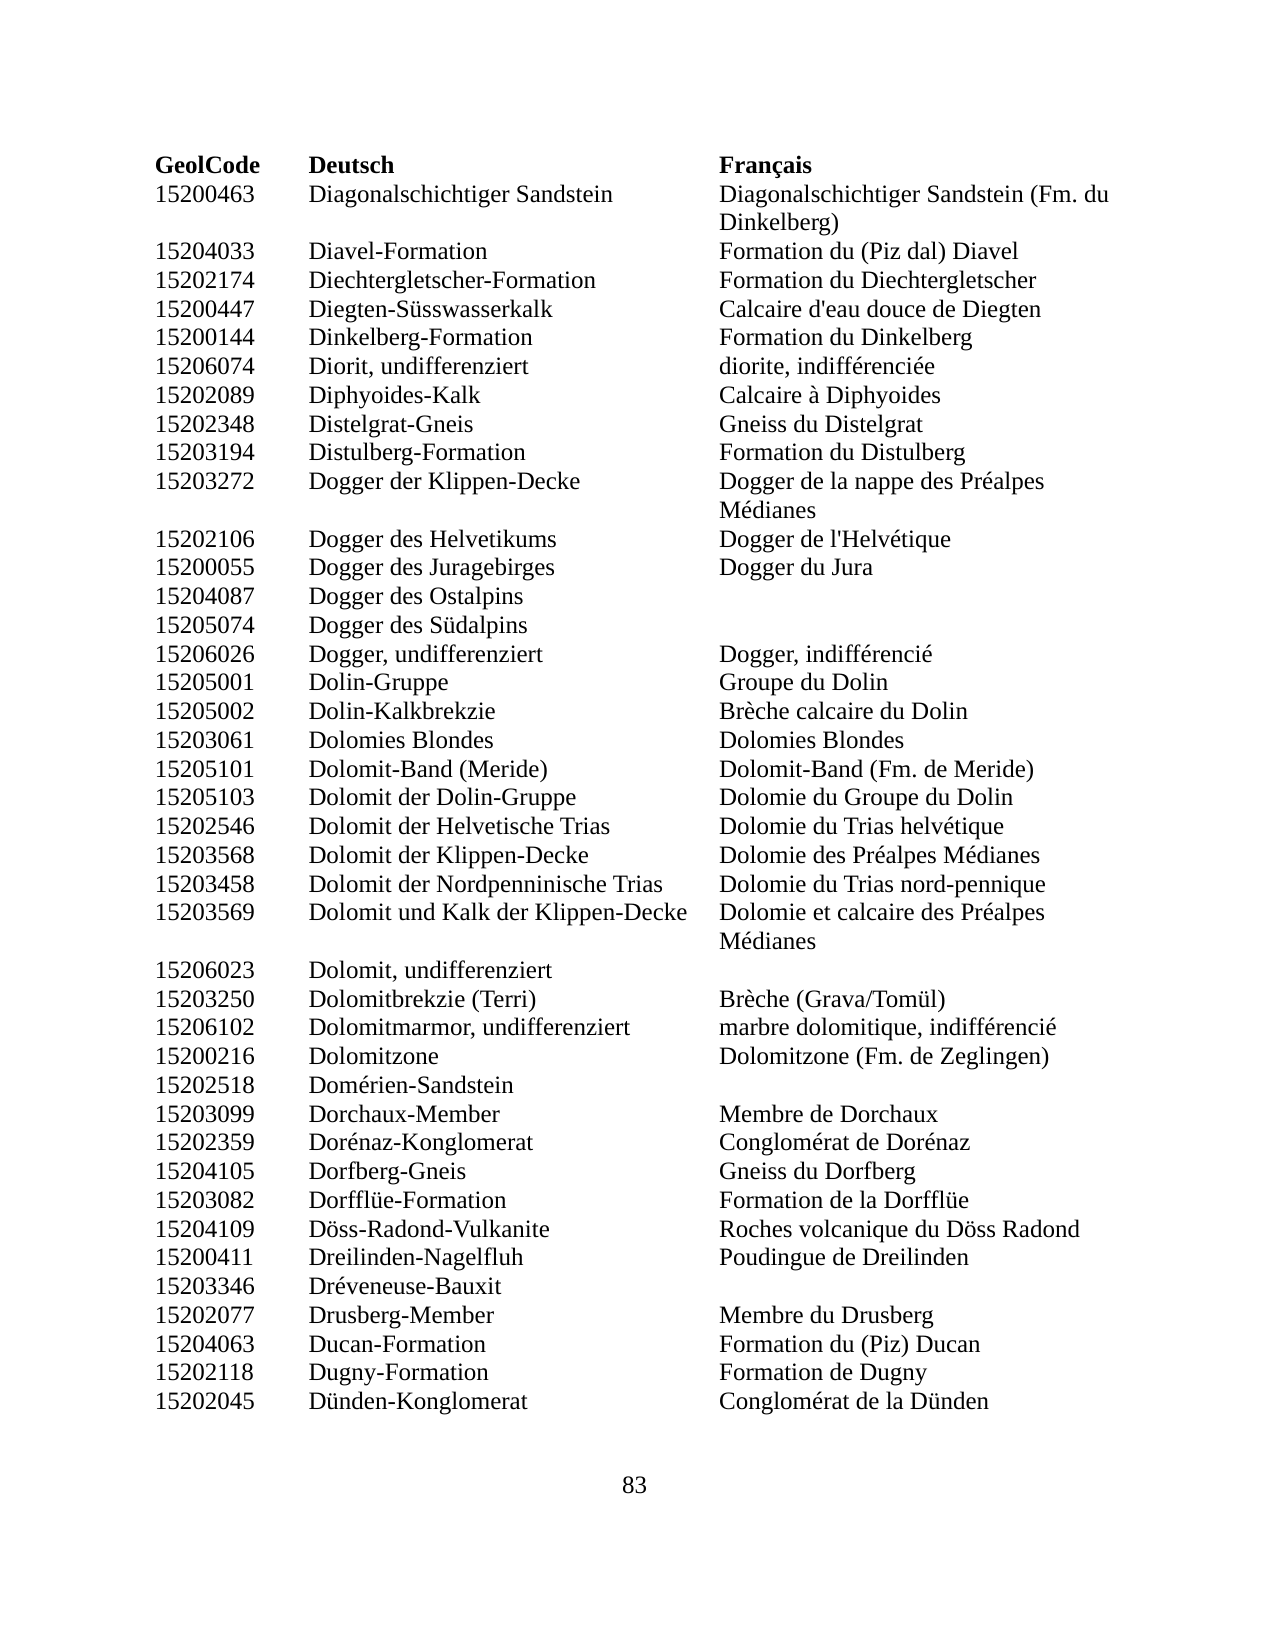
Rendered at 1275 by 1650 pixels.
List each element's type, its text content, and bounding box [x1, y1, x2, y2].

table_cell 15203272 [150, 466, 304, 524]
table_cell 15204105 [150, 1156, 304, 1185]
table_cell Conglomérat de Dorénaz [714, 1128, 1125, 1156]
table_cell Diorit, undifferenziert [304, 351, 714, 380]
table_cell marbre dolomitique, indifférencié [714, 1013, 1125, 1041]
table_cell 15206074 [150, 351, 304, 380]
table_cell Dolomie des Préalpes Médianes [714, 840, 1125, 869]
table_cell Dogger des Helvetikums [304, 524, 714, 552]
table_cell Dogger, undifferenziert [304, 639, 714, 667]
table_cell Distelgrat-Gneis [304, 409, 714, 437]
table_cell Döss-Radond-Vulkanite [304, 1214, 714, 1242]
table_cell Groupe du Dolin [714, 668, 1125, 696]
table_cell Dolomie du Trias helvétique [714, 811, 1125, 840]
table_cell 15204087 [150, 581, 304, 610]
table_cell Formation du Diechtergletscher [714, 265, 1125, 294]
table_cell 15202077 [150, 1300, 304, 1329]
table_cell 15206026 [150, 639, 304, 667]
table_cell Dolomit-Band (Fm. de Meride) [714, 754, 1125, 782]
table_cell Dolomitbrekzie (Terri) [304, 984, 714, 1012]
table_cell Dorfberg-Gneis [304, 1156, 714, 1185]
table_cell Dorfflüe-Formation [304, 1185, 714, 1214]
table_cell 15202546 [150, 811, 304, 840]
table_cell 15202118 [150, 1358, 304, 1386]
table_cell Diagonalschichtiger Sandstein (Fm. du Dinkelberg) [714, 179, 1125, 236]
table_cell Dolomies Blondes [304, 725, 714, 754]
table_cell Dogger der Klippen-Decke [304, 466, 714, 524]
table_cell Dolin-Gruppe [304, 668, 714, 696]
table_cell Diphyoides-Kalk [304, 380, 714, 409]
table_cell Dolin-Kalkbrekzie [304, 696, 714, 725]
table_cell Dogger de l'Helvétique [714, 524, 1125, 552]
table_cell 15203061 [150, 725, 304, 754]
table_cell Roches volcanique du Döss Radond [714, 1214, 1125, 1242]
table_cell Membre du Drusberg [714, 1300, 1125, 1329]
table_cell 15204109 [150, 1214, 304, 1242]
table_cell Dolomit der Dolin-Gruppe [304, 783, 714, 811]
table_cell Dolomit-Band (Meride) [304, 754, 714, 782]
table_cell Dolomie et calcaire des Préalpes Médianes [714, 898, 1125, 955]
table_cell 15202348 [150, 409, 304, 437]
table_cell 15202174 [150, 265, 304, 294]
table_cell Dogger du Jura [714, 553, 1125, 581]
table_cell 15200411 [150, 1243, 304, 1271]
table_header Deutsch [304, 150, 714, 179]
table_cell [714, 1070, 1125, 1099]
table_cell Dorénaz-Konglomerat [304, 1128, 714, 1156]
table_cell 15205074 [150, 610, 304, 639]
table_cell Dogger des Ostalpins [304, 581, 714, 610]
table_cell 15202106 [150, 524, 304, 552]
table_cell Diagonalschichtiger Sandstein [304, 179, 714, 236]
table_cell 15202359 [150, 1128, 304, 1156]
table_cell Brèche (Grava/Tomül) [714, 984, 1125, 1012]
table_cell Dünden-Konglomerat [304, 1386, 714, 1415]
table_cell Calcaire d'eau douce de Diegten [714, 294, 1125, 322]
table_cell Calcaire à Diphyoides [714, 380, 1125, 409]
table_cell 15203569 [150, 898, 304, 955]
table_cell Dolomit und Kalk der Klippen-Decke [304, 898, 714, 955]
table_cell Dogger, indifférencié [714, 639, 1125, 667]
table_cell Dorchaux-Member [304, 1099, 714, 1127]
table_cell Dolomies Blondes [714, 725, 1125, 754]
table_cell 15202089 [150, 380, 304, 409]
table_cell 15205103 [150, 783, 304, 811]
table_cell [714, 581, 1125, 610]
table_cell 15200216 [150, 1041, 304, 1070]
table_cell Gneiss du Distelgrat [714, 409, 1125, 437]
table_cell 15200463 [150, 179, 304, 236]
table_cell [714, 610, 1125, 639]
table_cell 15203250 [150, 984, 304, 1012]
table_cell 15205101 [150, 754, 304, 782]
table_cell 15203082 [150, 1185, 304, 1214]
table_cell Formation de Dugny [714, 1358, 1125, 1386]
table_cell 15205002 [150, 696, 304, 725]
table_cell Dolomie du Trias nord-pennique [714, 869, 1125, 897]
table_cell Formation de la Dorfflüe [714, 1185, 1125, 1214]
table_cell 15200144 [150, 323, 304, 351]
table_header GeolCode [150, 150, 304, 179]
table_cell Conglomérat de la Dünden [714, 1386, 1125, 1415]
table_header Français [714, 150, 1125, 179]
table_cell 15203346 [150, 1271, 304, 1300]
table_cell Membre de Dorchaux [714, 1099, 1125, 1127]
table_cell Formation du (Piz dal) Diavel [714, 236, 1125, 265]
table_cell [714, 955, 1125, 984]
table_cell 15202518 [150, 1070, 304, 1099]
table_cell diorite, indifférenciée [714, 351, 1125, 380]
table_cell Dolomie du Groupe du Dolin [714, 783, 1125, 811]
table_cell 15203099 [150, 1099, 304, 1127]
table_cell Diechtergletscher-Formation [304, 265, 714, 294]
table_cell Diegten-Süsswasserkalk [304, 294, 714, 322]
table_cell Brèche calcaire du Dolin [714, 696, 1125, 725]
table_cell Dolomit der Helvetische Trias [304, 811, 714, 840]
table_cell 15206023 [150, 955, 304, 984]
table_cell Dolomitmarmor, undifferenziert [304, 1013, 714, 1041]
table_cell Gneiss du Dorfberg [714, 1156, 1125, 1185]
table_cell Dogger des Südalpins [304, 610, 714, 639]
table_cell Poudingue de Dreilinden [714, 1243, 1125, 1271]
table_cell Ducan-Formation [304, 1329, 714, 1357]
table_cell Dogger de la nappe des Préalpes Médianes [714, 466, 1125, 524]
table_cell [714, 1271, 1125, 1300]
table_cell Formation du Distulberg [714, 438, 1125, 466]
table_cell Dolomit, undifferenziert [304, 955, 714, 984]
table_cell Distulberg-Formation [304, 438, 714, 466]
table_cell 15200447 [150, 294, 304, 322]
table_cell 15203568 [150, 840, 304, 869]
table_cell Formation du Dinkelberg [714, 323, 1125, 351]
table_cell Dogger des Juragebirges [304, 553, 714, 581]
table_cell Dolomitzone (Fm. de Zeglingen) [714, 1041, 1125, 1070]
table_cell 15204063 [150, 1329, 304, 1357]
table_cell Dolomitzone [304, 1041, 714, 1070]
table_cell 15205001 [150, 668, 304, 696]
table_cell Dreilinden-Nagelfluh [304, 1243, 714, 1271]
table_cell 15200055 [150, 553, 304, 581]
table_cell Dinkelberg-Formation [304, 323, 714, 351]
table_cell 15202045 [150, 1386, 304, 1415]
table_cell Formation du (Piz) Ducan [714, 1329, 1125, 1357]
table_cell Dugny-Formation [304, 1358, 714, 1386]
table_cell Dolomit der Nordpenninische Trias [304, 869, 714, 897]
table_cell 15203458 [150, 869, 304, 897]
table_cell 15206102 [150, 1013, 304, 1041]
table_cell 15204033 [150, 236, 304, 265]
table_cell 15203194 [150, 438, 304, 466]
table_cell Diavel-Formation [304, 236, 714, 265]
table_cell Dolomit der Klippen-Decke [304, 840, 714, 869]
table_cell Drusberg-Member [304, 1300, 714, 1329]
table_cell Dréveneuse-Bauxit [304, 1271, 714, 1300]
table_cell Domérien-Sandstein [304, 1070, 714, 1099]
